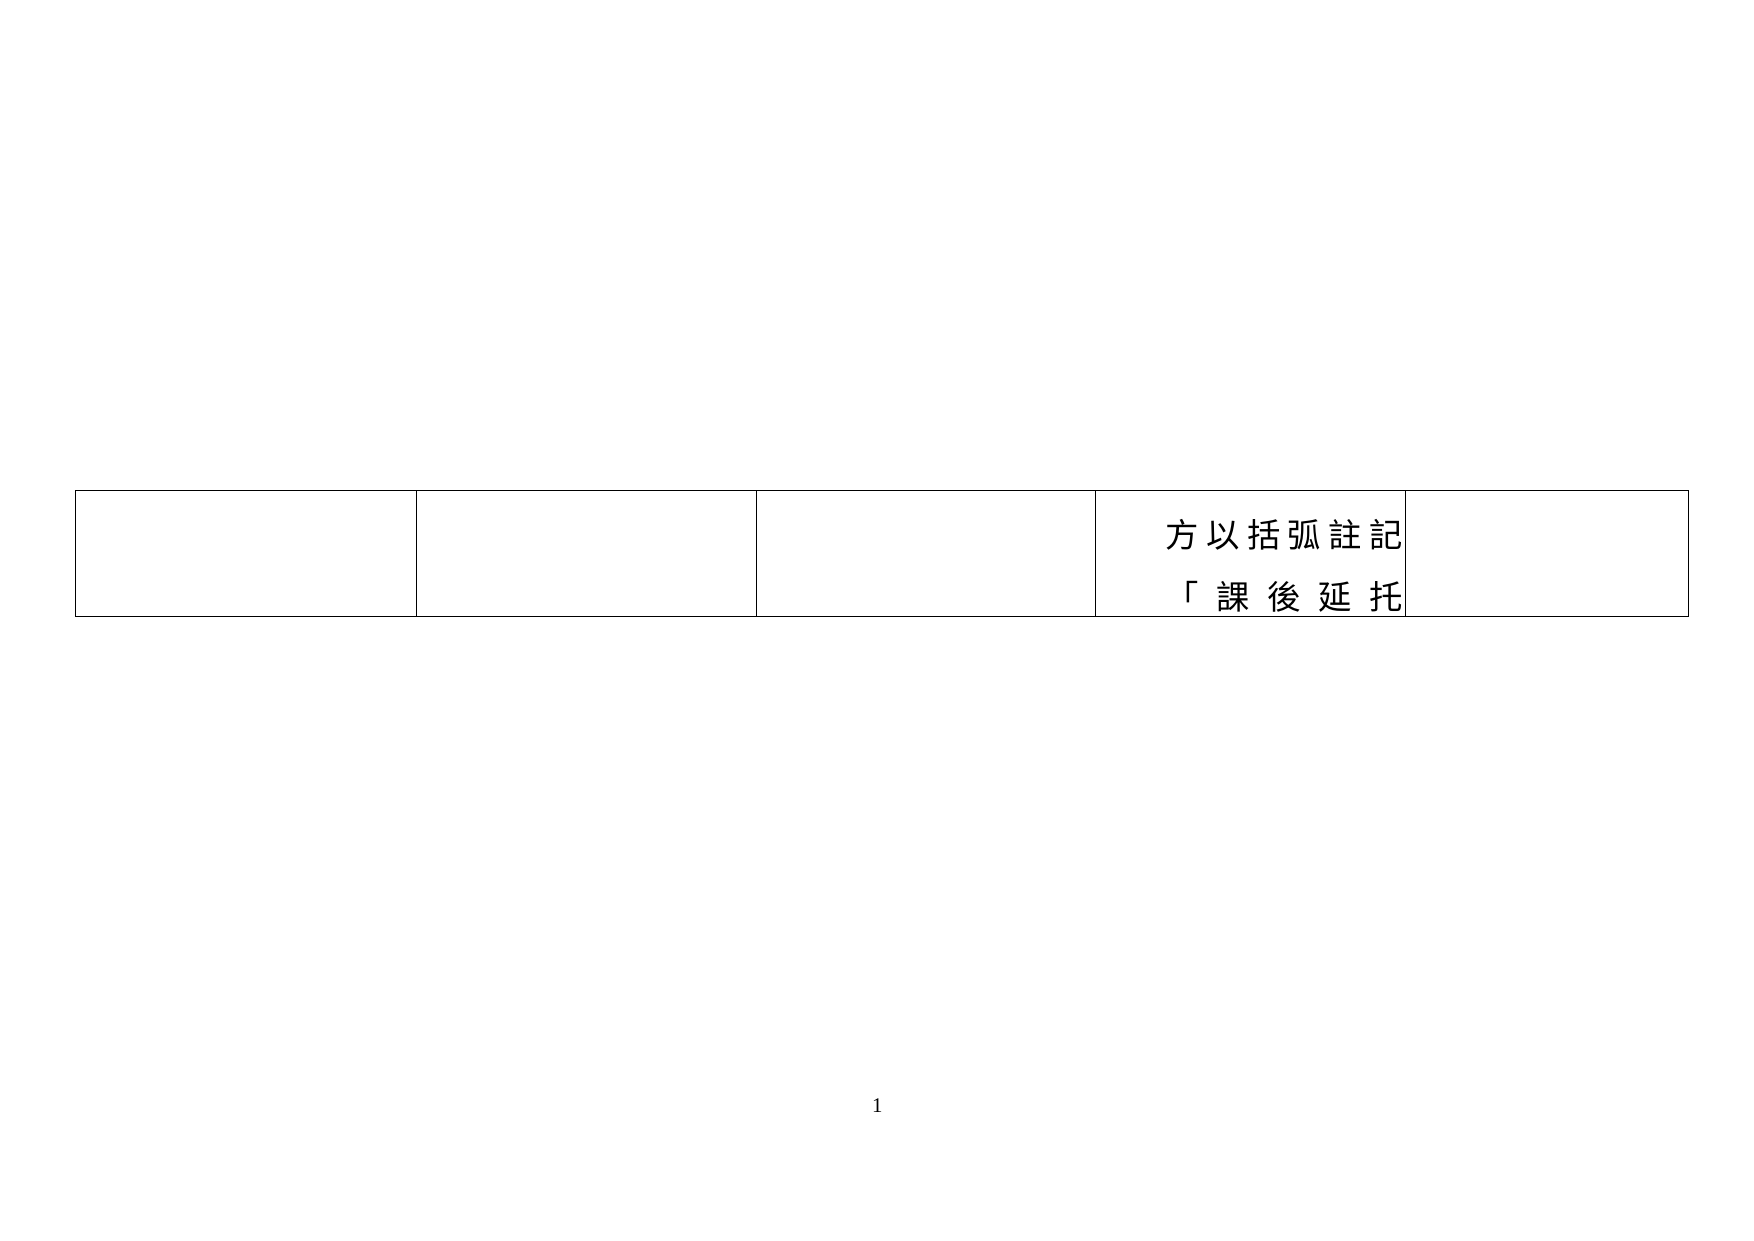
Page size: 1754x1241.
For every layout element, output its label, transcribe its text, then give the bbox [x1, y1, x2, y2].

table_cell 方以括弧註記「課後延托 [1096, 491, 1405, 616]
table_cell [417, 491, 756, 616]
table_cell [76, 491, 416, 616]
table_cell [757, 491, 1095, 616]
table_cell [1406, 491, 1688, 616]
